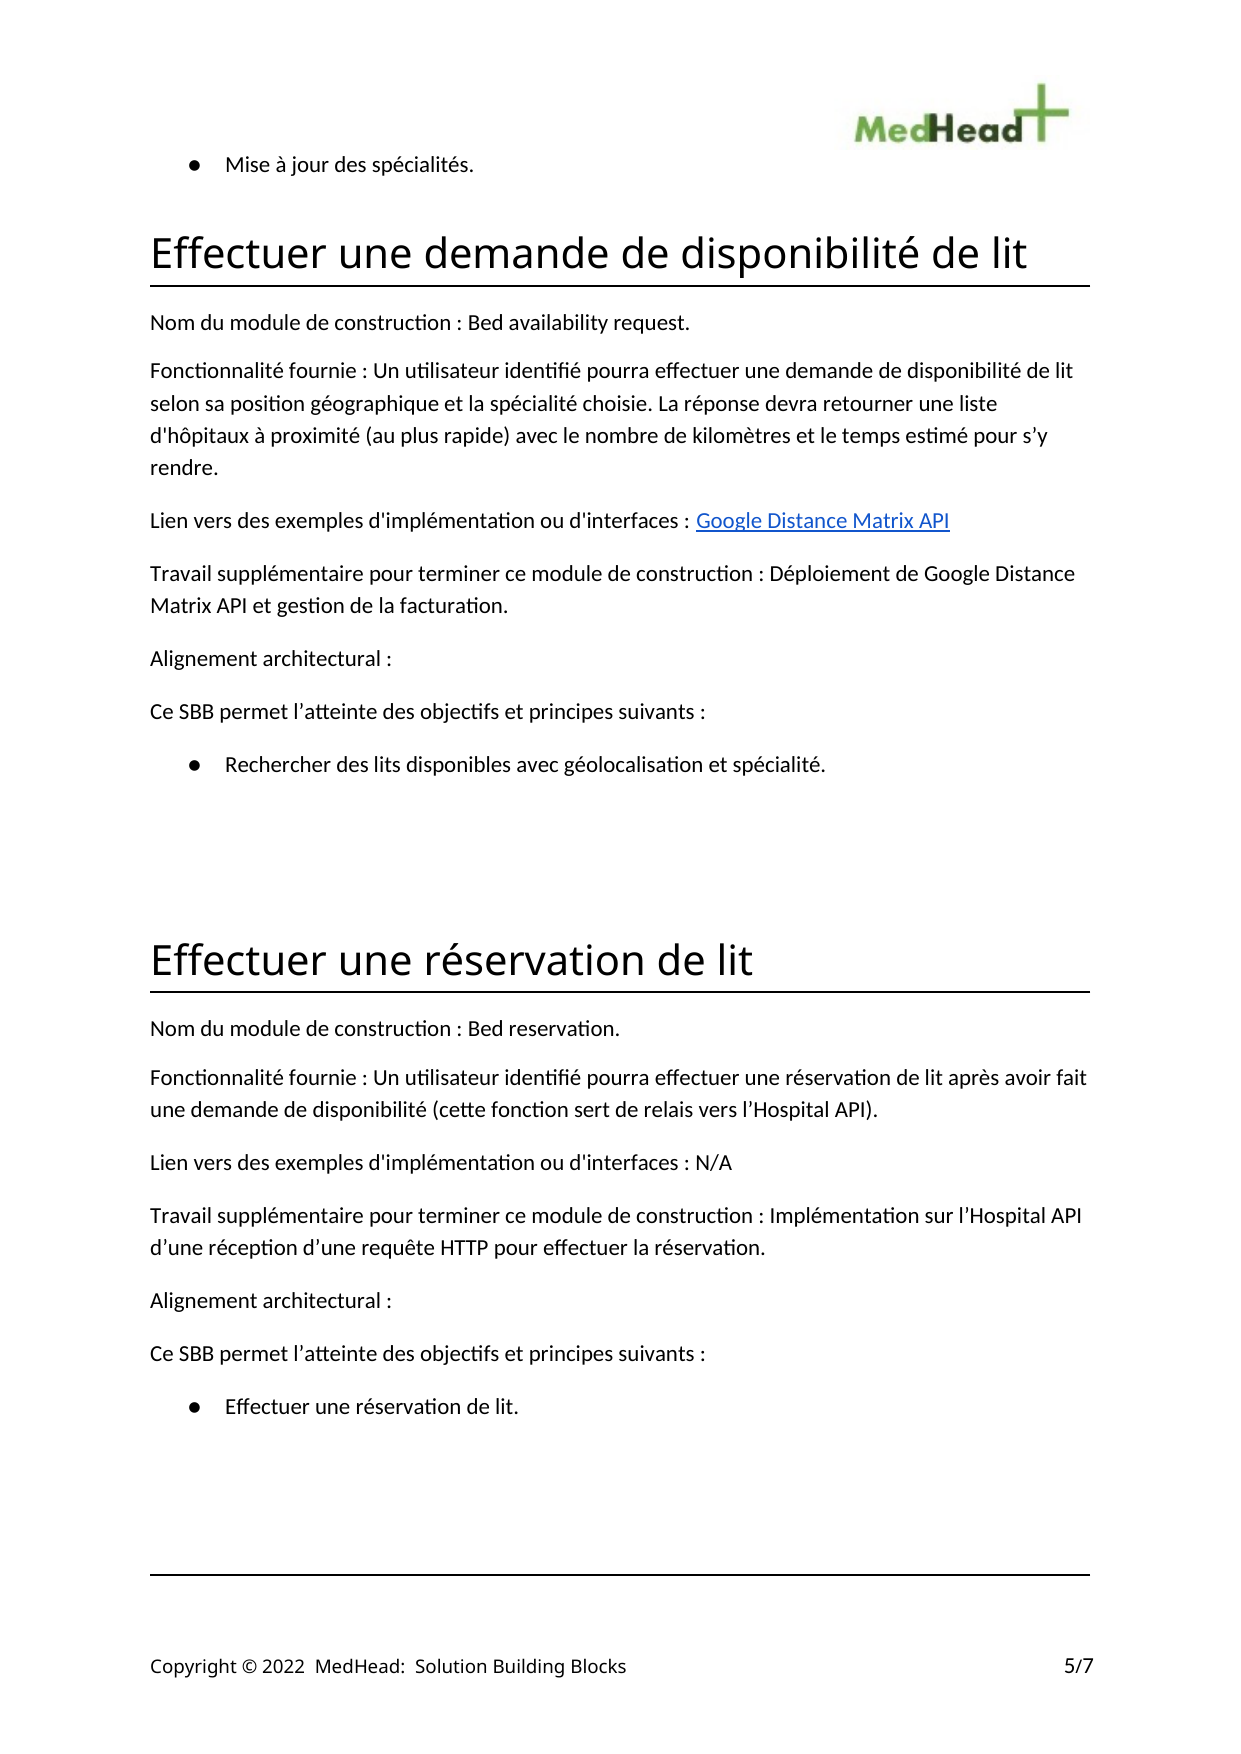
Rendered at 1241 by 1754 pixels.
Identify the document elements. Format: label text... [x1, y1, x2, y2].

subtitle Effectuer une demande de disponibilité de lit [150, 224, 1090, 285]
text Nom du module de construction : Bed reservation. [150, 1014, 1090, 1042]
picture [834, 75, 1091, 150]
text Ce SBB permet l’atteinte des objectifs et principes suivants : [150, 1339, 1090, 1367]
list Effectuer une réservation de lit. [187, 1392, 1090, 1421]
text Alignement architectural : [150, 644, 1090, 672]
text Nom du module de construction : Bed availability request. [150, 308, 1090, 336]
text Lien vers des exemples d'implémentation ou d'interfaces : N/A [150, 1148, 1090, 1176]
text Fonctionnalité fournie : Un utilisateur identifié pourra effectuer une réservation de lit après avoir fait une demande de disponibilité (cette fonction sert de relais vers l’Hospital API). [150, 1063, 1090, 1123]
text Travail supplémentaire pour terminer ce module de construction : Implémentation sur l’Hospital API d’une réception d’une requête HTTP pour effectuer la réservation. [150, 1201, 1090, 1261]
text Fonctionnalité fournie : Un utilisateur identifié pourra effectuer une demande de disponibilité de lit selon sa position géographique et la spécialité choisie. La réponse devra retourner une liste d'hôpitaux à proximité (au plus rapide) avec le nombre de kilomètres et le temps estimé pour s’y rendre. [150, 357, 1090, 481]
text Lien vers des exemples d'implémentation ou d'interfaces : Google Distance Matrix API [150, 506, 1090, 534]
text Ce SBB permet l’atteinte des objectifs et principes suivants : [150, 697, 1090, 725]
subtitle Effectuer une réservation de lit [150, 930, 1090, 991]
list Rechercher des lits disponibles avec géolocalisation et spécialité. [187, 750, 1090, 778]
text Alignement architectural : [150, 1286, 1090, 1314]
list Mise à jour des spécialités. [187, 150, 1090, 178]
text Travail supplémentaire pour terminer ce module de construction : Déploiement de Google Distance Matrix API et gestion de la facturation. [150, 559, 1090, 619]
